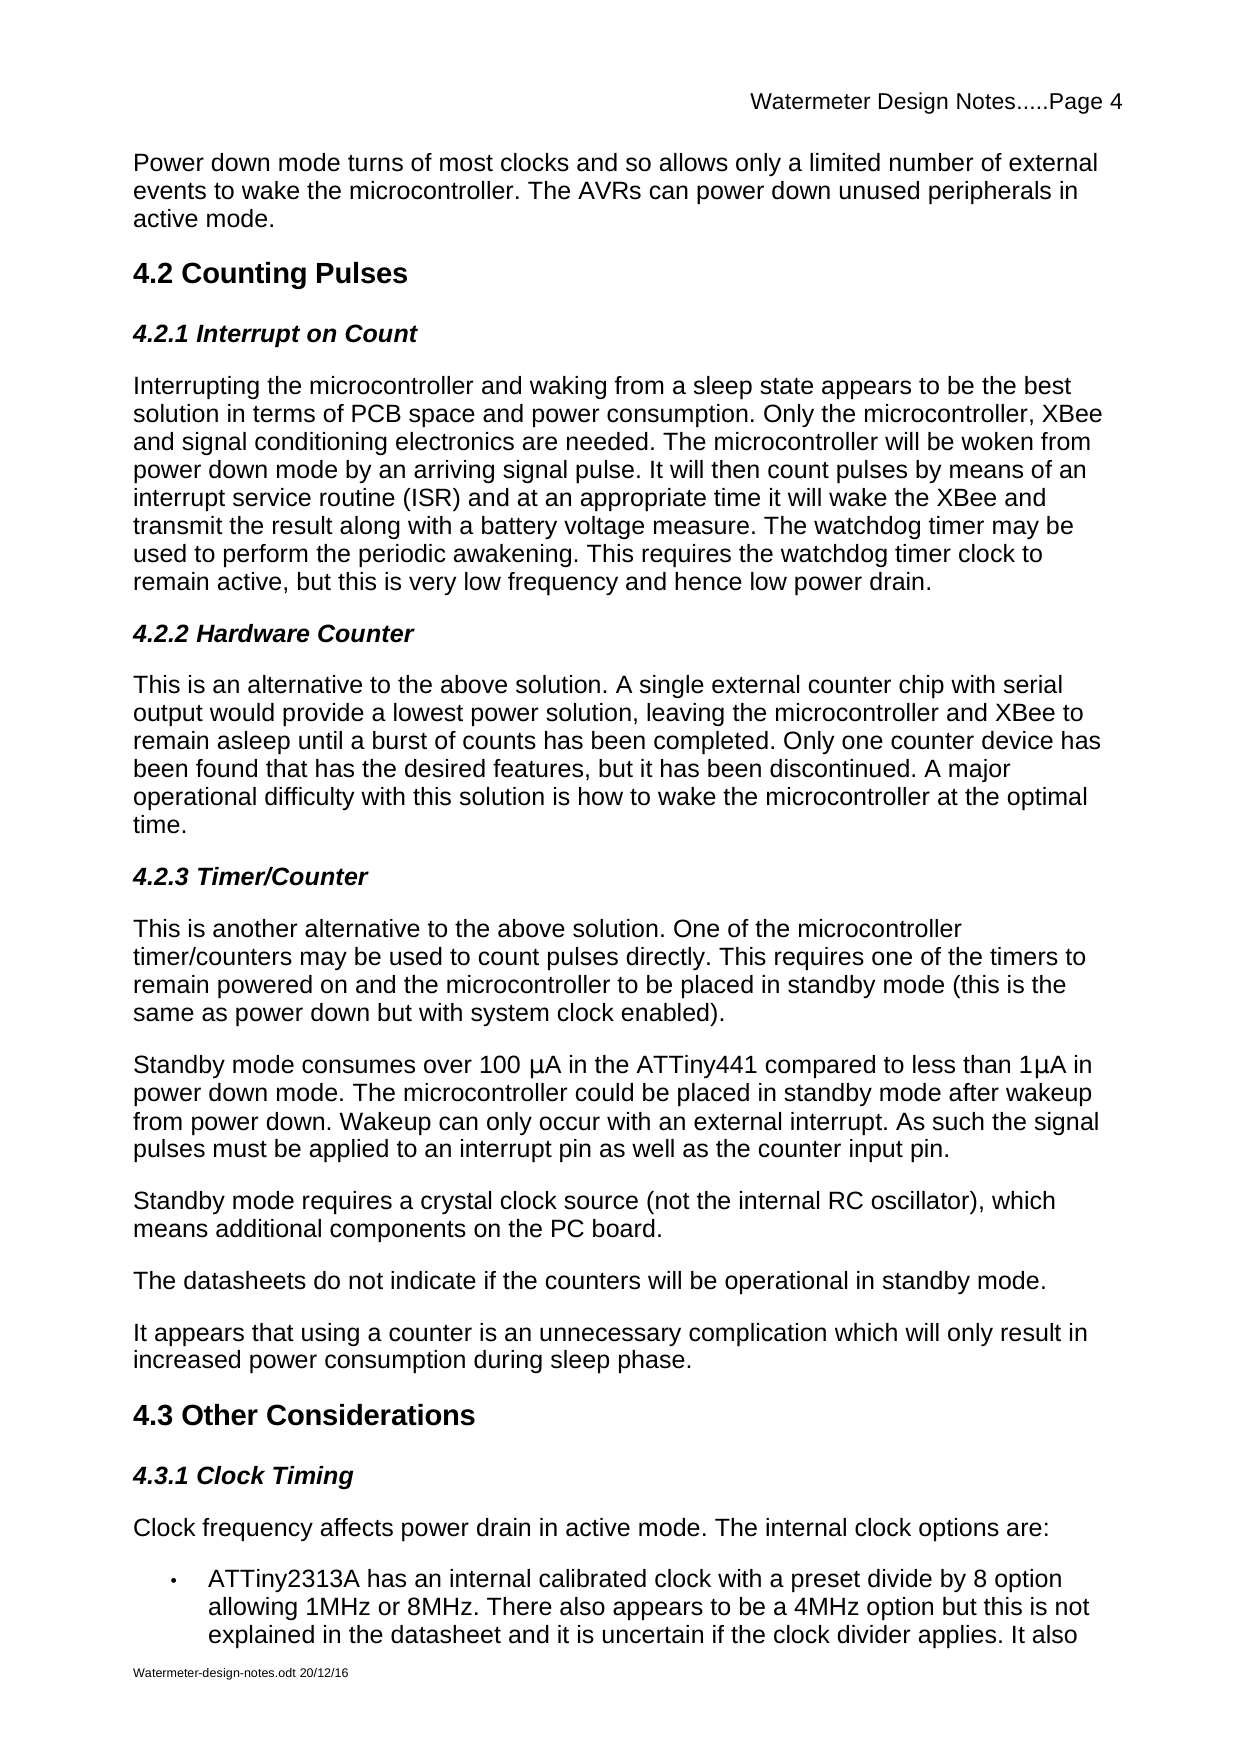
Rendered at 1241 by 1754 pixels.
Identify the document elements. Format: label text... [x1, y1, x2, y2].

subtitle Other Considerations [133, 1399, 1123, 1432]
subtitle Clock Timing [133, 1462, 1123, 1490]
text Clock frequency affects power drain in active mode. The internal clock options are: [133, 1513, 1123, 1542]
text This is another alternative to the above solution. One of the microcontroller timer/counters may be used to count pulses directly. This requires one of the timers to remain powered on and the microcontroller to be placed in standby mode (this is the same as power down but with system clock enabled). [133, 915, 1123, 1027]
subtitle Timer/Counter [133, 863, 1123, 891]
text It appears that using a counter is an unnecessary complication which will only result in increased power consumption during sleep phase. [133, 1318, 1123, 1374]
subtitle Hardware Counter [133, 619, 1123, 648]
text Standby mode consumes over 100 μA in the ATTiny441 compared to less than 1μA in power down mode. The microcontroller could be placed in standby mode after wakeup from power down. Wakeup can only occur with an external interrupt. As such the signal pulses must be applied to an interrupt pin as well as the counter input pin. [133, 1050, 1123, 1163]
text Power down mode turns of most clocks and so allows only a limited number of external events to wake the microcontroller. The AVRs can power down unused peripherals in active mode. [133, 149, 1123, 233]
text This is an alternative to the above solution. A single external counter chip with serial output would provide a lowest power solution, leaving the microcontroller and XBee to remain asleep until a burst of counts has been completed. Only one counter device has been found that has the desired features, but it has been discontinued. A major operational difficulty with this solution is how to wake the microcontroller at the optimal time. [133, 671, 1123, 839]
text Standby mode requires a crystal clock source (not the internal RC oscillator), which means additional components on the PC board. [133, 1187, 1123, 1243]
list ATTiny2313A has an internal calibrated clock with a preset divide by 8 option allowing 1MHz or 8MHz. There also appears to be a 4MHz option but this is not explained in the datasheet and it is uncertain if the clock divider applies. It also [170, 1565, 1123, 1649]
subtitle Counting Pulses [133, 257, 1123, 290]
text The datasheets do not indicate if the counters will be operational in standby mode. [133, 1267, 1123, 1295]
subtitle Interrupt on Count [133, 320, 1123, 348]
text Interrupting the microcontroller and waking from a sleep state appears to be the best solution in terms of PCB space and power consumption. Only the microcontroller, XBee and signal conditioning electronics are needed. The microcontroller will be woken from power down mode by an arriving signal pulse. It will then count pulses by means of an interrupt service routine (ISR) and at an appropriate time it will wake the XBee and transmit the result along with a battery voltage measure. The watchdog timer may be used to perform the periodic awakening. This requires the watchdog timer clock to remain active, but this is very low frequency and hence low power drain. [133, 372, 1123, 596]
